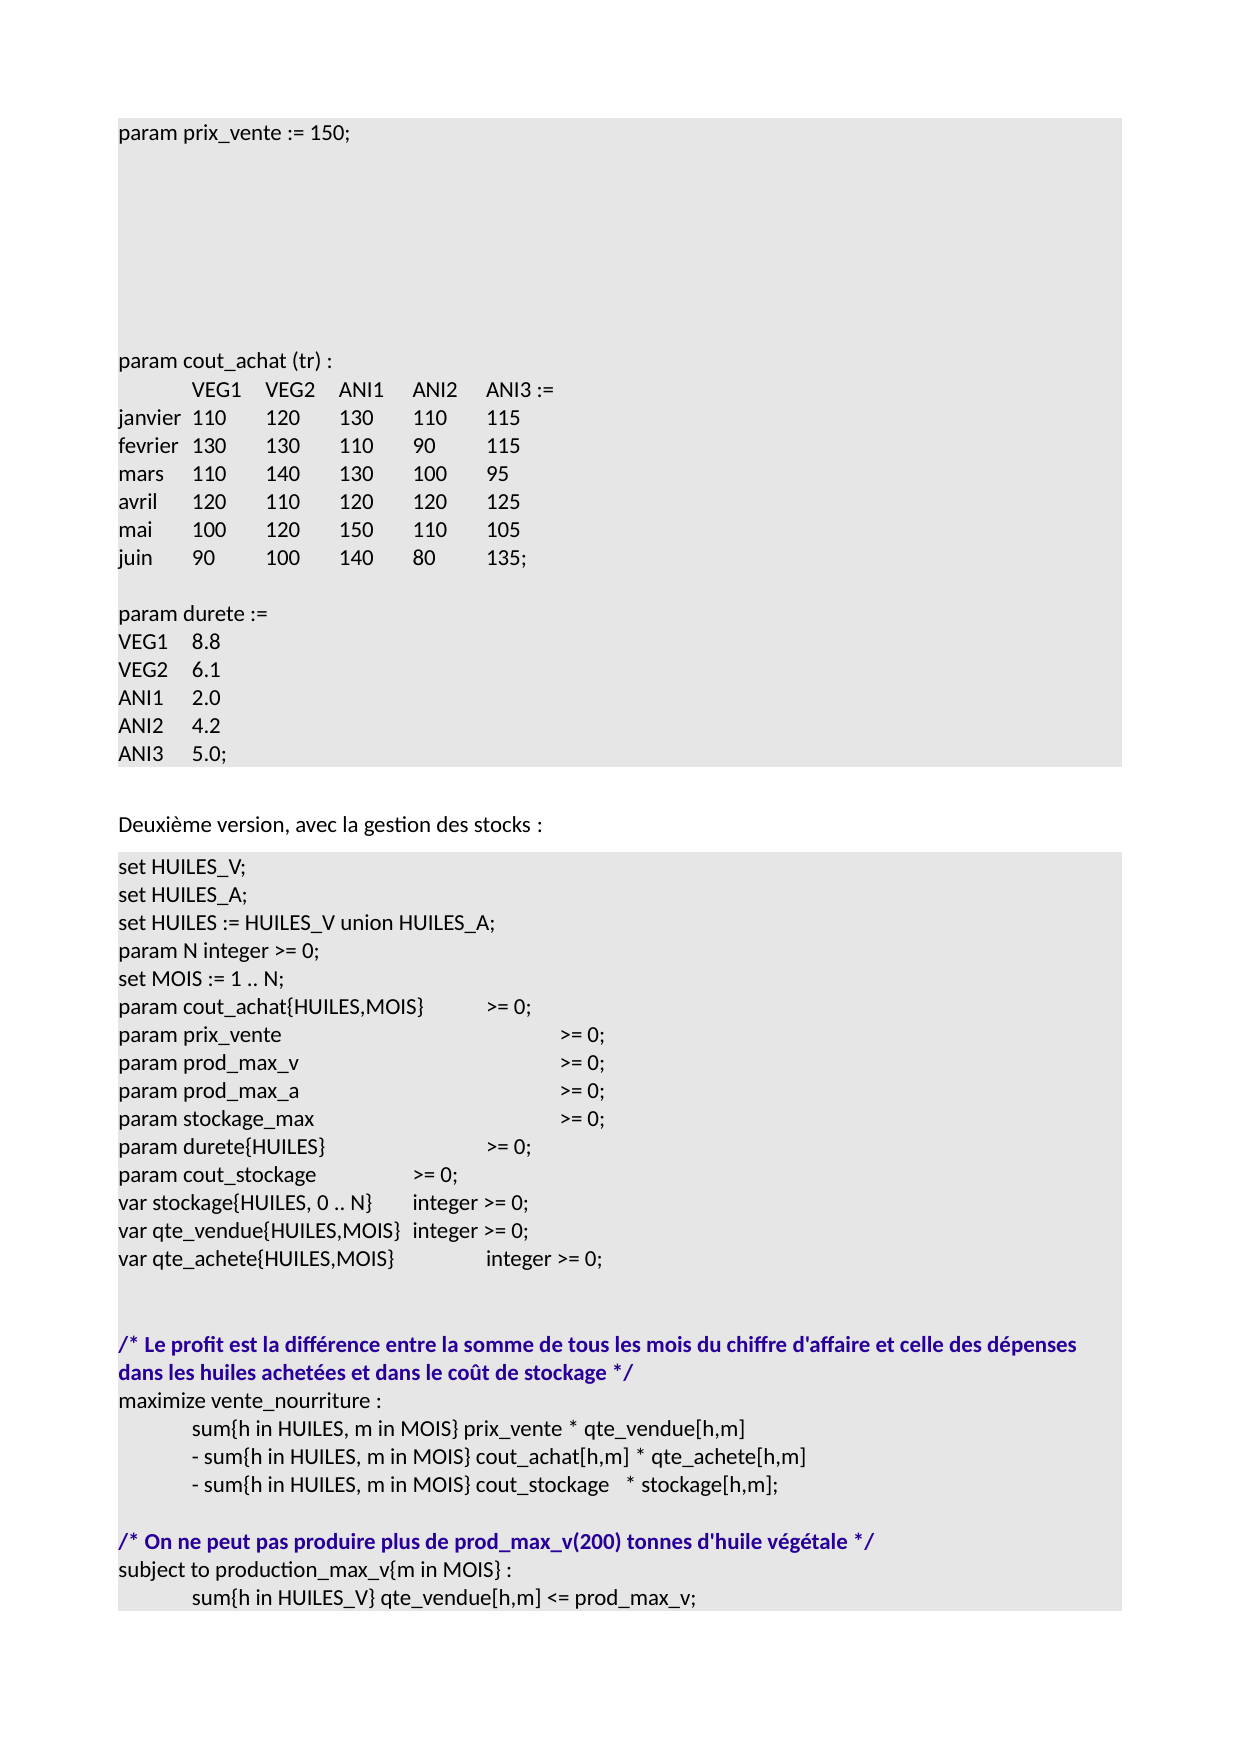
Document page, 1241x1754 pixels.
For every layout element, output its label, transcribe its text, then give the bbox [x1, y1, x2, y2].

text set HUILES_V; [118, 852, 1122, 880]
text - sum{h in HUILES, m in MOIS} cout_achat[h,m] * qte_achete[h,m] [118, 1442, 1122, 1470]
text set HUILES := HUILES_V union HUILES_A; [118, 908, 1122, 936]
text var stockage{HUILES, 0 .. N} integer >= 0; [118, 1188, 1122, 1216]
text set MOIS := 1 .. N; [118, 964, 1122, 992]
text /* Le profit est la différence entre la somme de tous les mois du chiffre d'affaire et celle des dépenses dans les huiles achetées et dans le coût de stockage */ [118, 1330, 1122, 1386]
text maximize vente_nourriture : [118, 1386, 1122, 1414]
text param prix_vente >= 0; [118, 1020, 1122, 1048]
text sum{h in HUILES, m in MOIS} prix_vente * qte_vendue[h,m] [118, 1414, 1122, 1442]
text param cout_achat (tr) : VEG1 VEG2 ANI1 ANI2 ANI3 := janvier 110 120 130 110 115 fevrier 130 130 110 90 115 mars 110 140 130 100 95 avril 120 110 120 120 125 mai 100 120 150 110 105 juin 90 100 140 80 135; param durete := VEG1 8.8 VEG2 6.1 ANI1 2.0 ANI2 4.2 ANI3 5.0; [118, 319, 1122, 767]
text param cout_stockage >= 0; [118, 1160, 1122, 1188]
text param cout_achat{HUILES,MOIS} >= 0; [118, 992, 1122, 1020]
text var qte_achete{HUILES,MOIS} integer >= 0; [118, 1244, 1122, 1272]
text param prix_vente := 150; [118, 118, 1122, 175]
text var qte_vendue{HUILES,MOIS} integer >= 0; [118, 1216, 1122, 1244]
text subject to production_max_v{m in MOIS} : [118, 1555, 1122, 1583]
text sum{h in HUILES_V} qte_vendue[h,m] <= prod_max_v; [118, 1583, 1122, 1611]
text param prod_max_a >= 0; [118, 1076, 1122, 1104]
text param stockage_max >= 0; [118, 1104, 1122, 1132]
text set HUILES_A; [118, 880, 1122, 908]
text Deuxième version, avec la gestion des stocks : [118, 810, 1122, 838]
text - sum{h in HUILES, m in MOIS} cout_stockage * stockage[h,m]; [118, 1470, 1122, 1498]
text /* On ne peut pas produire plus de prod_max_v(200) tonnes d'huile végétale */ [118, 1527, 1122, 1555]
text param N integer >= 0; [118, 936, 1122, 964]
text param prod_max_v >= 0; [118, 1048, 1122, 1076]
text param durete{HUILES} >= 0; [118, 1132, 1122, 1160]
